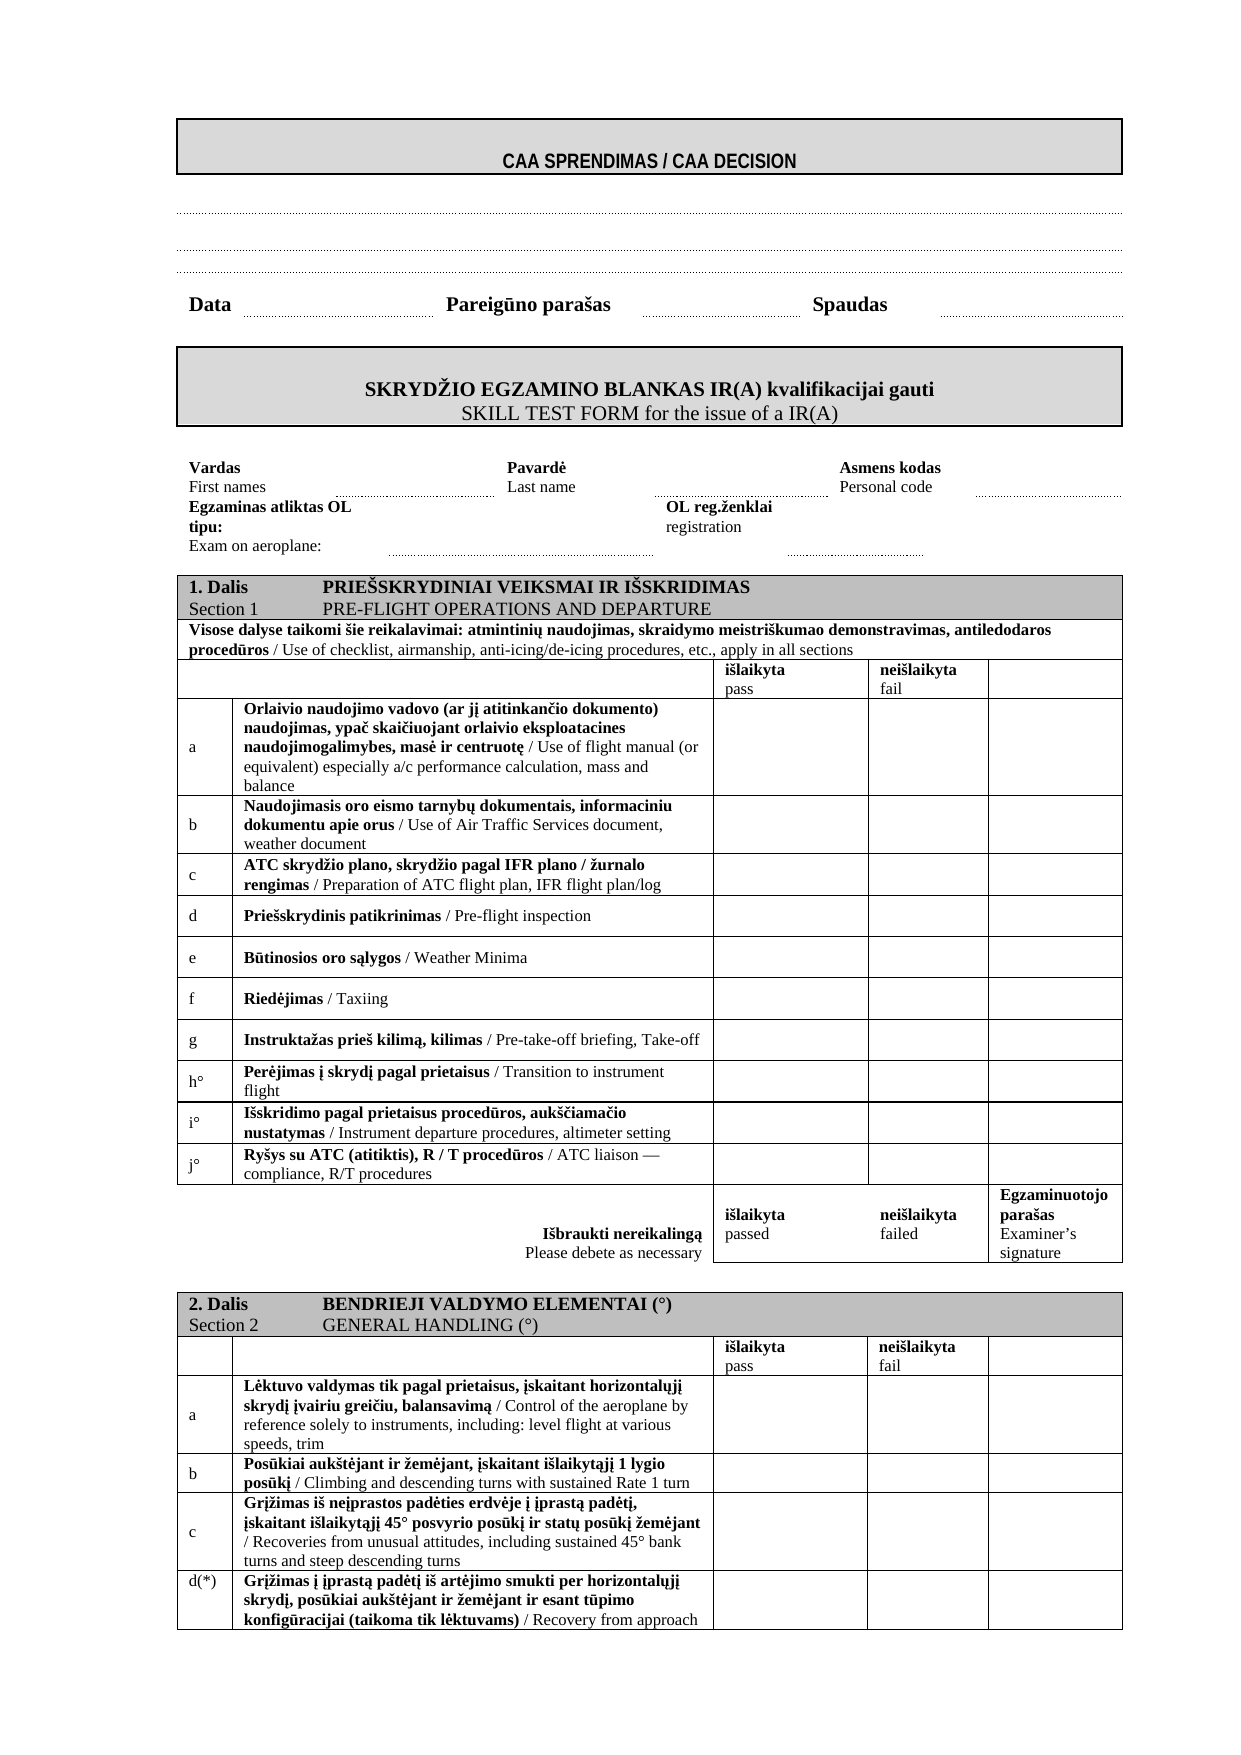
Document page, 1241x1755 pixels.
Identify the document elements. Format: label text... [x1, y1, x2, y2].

table_cell Data [177, 272, 244, 316]
table_cell [869, 699, 988, 795]
table_cell neišlaikyta fail [869, 660, 988, 698]
table_header 2. Dalis Section 2 [178, 1293, 301, 1336]
table_cell i° [178, 1103, 232, 1143]
table_cell [989, 1020, 1122, 1060]
table_cell Riedėjimas / Taxiing [233, 978, 713, 1019]
table_cell [714, 796, 868, 853]
table_cell Pavardė Last name [496, 458, 654, 496]
table_cell Orlaivio naudojimo vadovo (ar jį atitinkančio dokumento) naudojimas, ypač skaičiuojant orlaivio eksploatacines naudojimogalimybes, masė ir centruotę / Use of flight manual (or equivalent) especially a/c performance calculation, mass and balance [233, 699, 713, 795]
table_cell [714, 1454, 867, 1492]
table_header CAA SPRENDIMAS / CAA DECISION [178, 120, 1121, 173]
table_cell [989, 854, 1122, 894]
table_cell [868, 1376, 988, 1453]
table_cell [714, 896, 868, 936]
table_cell [233, 1337, 713, 1375]
table_cell Instruktažas prieš kilimą, kilimas / Pre-take-off briefing, Take-off [233, 1020, 713, 1060]
table_cell [923, 555, 1122, 575]
table_cell Posūkiai aukštėjant ir žemėjant, įskaitant išlaikytąjį 1 lygio posūkį / Climbing and descending turns with sustained Rate 1 turn [233, 1454, 713, 1492]
table_cell Ryšys su ATC (atitiktis), R / T procedūros / ATC liaison — compliance, R/T procedures [233, 1144, 713, 1184]
table_cell b [178, 796, 232, 853]
table_cell [714, 854, 868, 894]
table_cell f [178, 978, 232, 1019]
table_cell [989, 1571, 1122, 1628]
table_cell [714, 1144, 868, 1184]
table_cell [989, 937, 1122, 977]
table_cell [976, 458, 1122, 496]
table_cell PRIEŠSKRYDINIAI VEIKSMAI IR IŠSKRIDIMAS PRE-FLIGHT OPERATIONS AND DEPARTURE [301, 576, 1122, 619]
table_cell [178, 660, 232, 698]
table_header BENDRIEJI VALDYMO ELEMENTAI (°) GENERAL HANDLING (°) [301, 1293, 1122, 1336]
table_cell [989, 978, 1122, 1019]
table_cell [869, 854, 988, 894]
table_cell [868, 1571, 988, 1628]
table_cell [869, 896, 988, 936]
table_cell [989, 1493, 1122, 1570]
table_cell a [178, 1376, 232, 1453]
table_cell Pareigūno parašas [435, 272, 643, 316]
table_cell [177, 213, 1122, 249]
table_cell [177, 555, 389, 575]
table_cell [389, 496, 654, 555]
table_cell [868, 1493, 988, 1570]
table_cell Egzaminas atliktas OL tipu: Exam on aeroplane: [177, 496, 389, 555]
table_cell Naudojimasis oro eismo tarnybų dokumentais, informaciniu dokumentu apie orus / Use of Air Traffic Services document, weather document [233, 796, 713, 853]
table_cell [714, 1103, 868, 1143]
table_cell b [178, 1454, 232, 1492]
table_cell [989, 1061, 1122, 1101]
table_cell [989, 1376, 1122, 1453]
table_cell Išbraukti nereikalingą Please debete as necessary [177, 1185, 713, 1262]
table_cell [788, 496, 922, 555]
table_cell [869, 1144, 988, 1184]
table_cell [989, 896, 1122, 936]
table_cell [714, 1020, 868, 1060]
table_header SKRYDŽIO EGZAMINO BLANKAS IR(A) kvalifikacijai gauti SKILL TEST FORM for the issue of a IR(A) [178, 348, 1121, 424]
table_cell [869, 796, 988, 853]
table_cell Grįžimas iš neįprastos padėties erdvėje į įprastą padėtį, įskaitant išlaikytąjį 45° posvyrio posūkį ir statų posūkį žemėjant / Recoveries from unusual attitudes, including sustained 45° bank turns and steep descending turns [233, 1493, 713, 1570]
table_cell Asmens kodas Personal code [828, 458, 976, 496]
table_cell [336, 458, 496, 496]
table_cell išlaikyta pass [714, 660, 868, 698]
table_cell OL reg.ženklai registration [655, 496, 788, 555]
table_cell Grįžimas į įprastą padėtį iš artėjimo smukti per horizontalųjį skrydį, posūkiai aukštėjant ir žemėjant ir esant tūpimo konfigūracijai (taikoma tik lėktuvams) / Recovery from approach [233, 1571, 713, 1628]
table_cell [177, 175, 1122, 213]
table_cell Būtinosios oro sąlygos / Weather Minima [233, 937, 713, 977]
table_cell Vardas First names [177, 458, 336, 496]
table_cell [643, 272, 801, 316]
table_cell [869, 1103, 988, 1143]
table_cell [923, 496, 1122, 555]
table_cell c [178, 1493, 232, 1570]
table_cell g [178, 1020, 232, 1060]
table_cell Perėjimas į skrydį pagal prietaisus / Transition to instrument flight [233, 1061, 713, 1101]
table_cell a [178, 699, 232, 795]
table_cell [869, 1061, 988, 1101]
table_cell [989, 1337, 1122, 1375]
table_cell išlaikyta pass [714, 1337, 867, 1375]
table_cell ATC skrydžio plano, skrydžio pagal IFR plano / žurnalo rengimas / Preparation of ATC flight plan, IFR flight plan/log [233, 854, 713, 894]
table_cell išlaikyta passed [714, 1185, 869, 1262]
table_cell [941, 272, 1122, 316]
table_cell [714, 1061, 868, 1101]
table_cell [989, 1454, 1122, 1492]
table_cell [989, 699, 1122, 795]
table_cell [989, 1103, 1122, 1143]
table_cell Priešskrydinis patikrinimas / Pre-flight inspection [233, 896, 713, 936]
table_cell Visose dalyse taikomi šie reikalavimai: atmintinių naudojimas, skraidymo meistriškumao demonstravimas, antiledodaros procedūros / Use of checklist, airmanship, anti-icing/de-icing procedures, etc., apply in all sections [178, 620, 1122, 658]
table_cell Išskridimo pagal prietaisus procedūros, aukščiamačio nustatymas / Instrument departure procedures, altimeter setting [233, 1103, 713, 1143]
table_cell [788, 555, 922, 575]
table_cell e [178, 937, 232, 977]
table_cell d(*) [178, 1571, 232, 1628]
table_cell [989, 796, 1122, 853]
table_cell [989, 1144, 1122, 1184]
table_cell [868, 1454, 988, 1492]
table_cell d [178, 896, 232, 936]
table_cell [714, 699, 868, 795]
table_cell [244, 272, 434, 316]
table_cell [869, 978, 988, 1019]
table_cell [655, 555, 788, 575]
table_cell [178, 1337, 232, 1375]
table_cell [714, 1493, 867, 1570]
table_cell [177, 427, 1122, 458]
table_cell [714, 1571, 867, 1628]
table_cell 1. Dalis Section 1 [178, 576, 301, 619]
table_cell [714, 1376, 867, 1453]
table_cell [989, 660, 1122, 698]
table_cell Lėktuvo valdymas tik pagal prietaisus, įskaitant horizontalųjį skrydį įvairiu greičiu, balansavimą / Control of the aeroplane by reference solely to instruments, including: level flight at various speeds, trim [233, 1376, 713, 1453]
table_cell j° [178, 1144, 232, 1184]
table_cell neišlaikyta failed [869, 1185, 988, 1262]
table_cell [232, 660, 713, 698]
table_cell [714, 937, 868, 977]
table_cell [177, 250, 1122, 272]
table_cell [714, 978, 868, 1019]
table_cell [869, 937, 988, 977]
table_cell c [178, 854, 232, 894]
table_cell h° [178, 1061, 232, 1101]
table_cell [655, 458, 828, 496]
table_cell Spaudas [801, 272, 941, 316]
table_cell Egzaminuotojo parašas Examiner’s signature [989, 1185, 1122, 1262]
table_cell [389, 555, 654, 575]
table_cell [869, 1020, 988, 1060]
table_cell neišlaikyta fail [868, 1337, 988, 1375]
